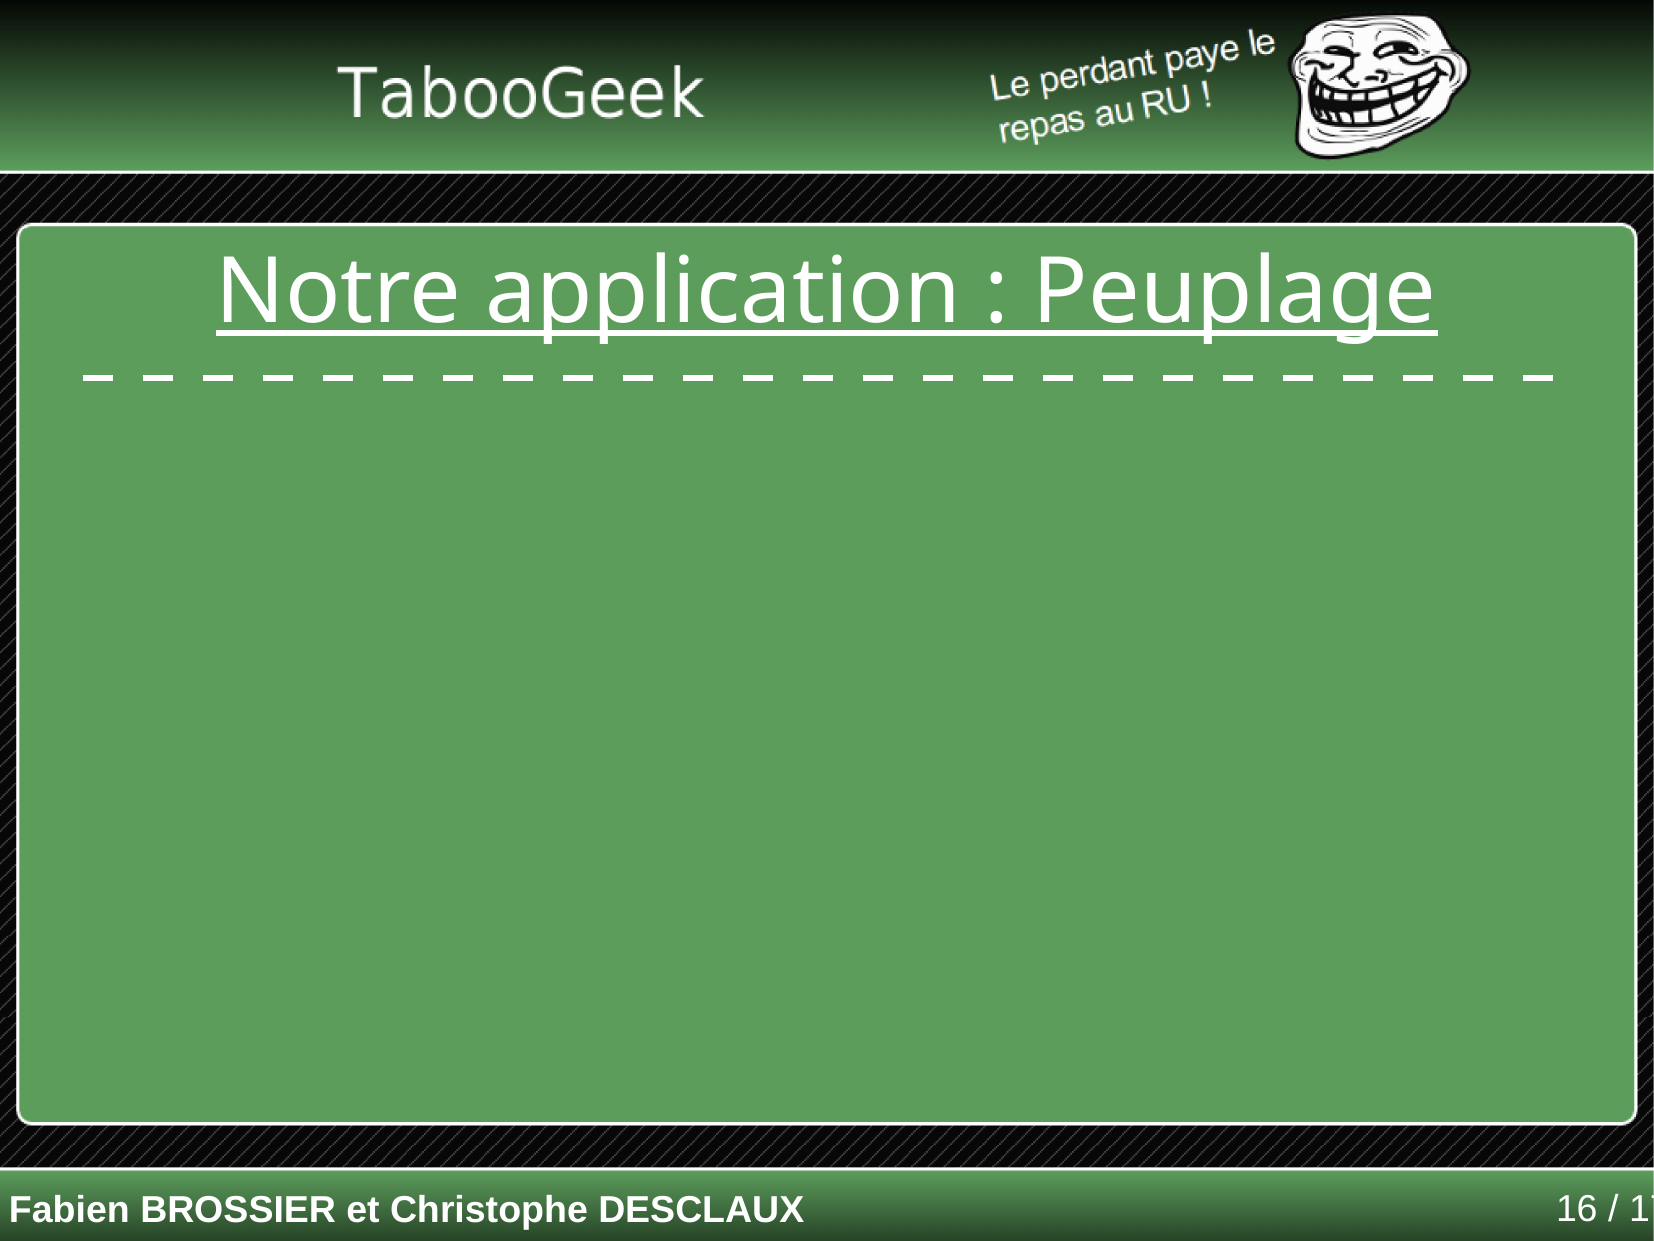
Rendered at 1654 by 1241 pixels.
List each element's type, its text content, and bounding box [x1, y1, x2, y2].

title Notre application : Peuplage [35, 213, 1619, 362]
picture [0, 0, 1654, 1241]
